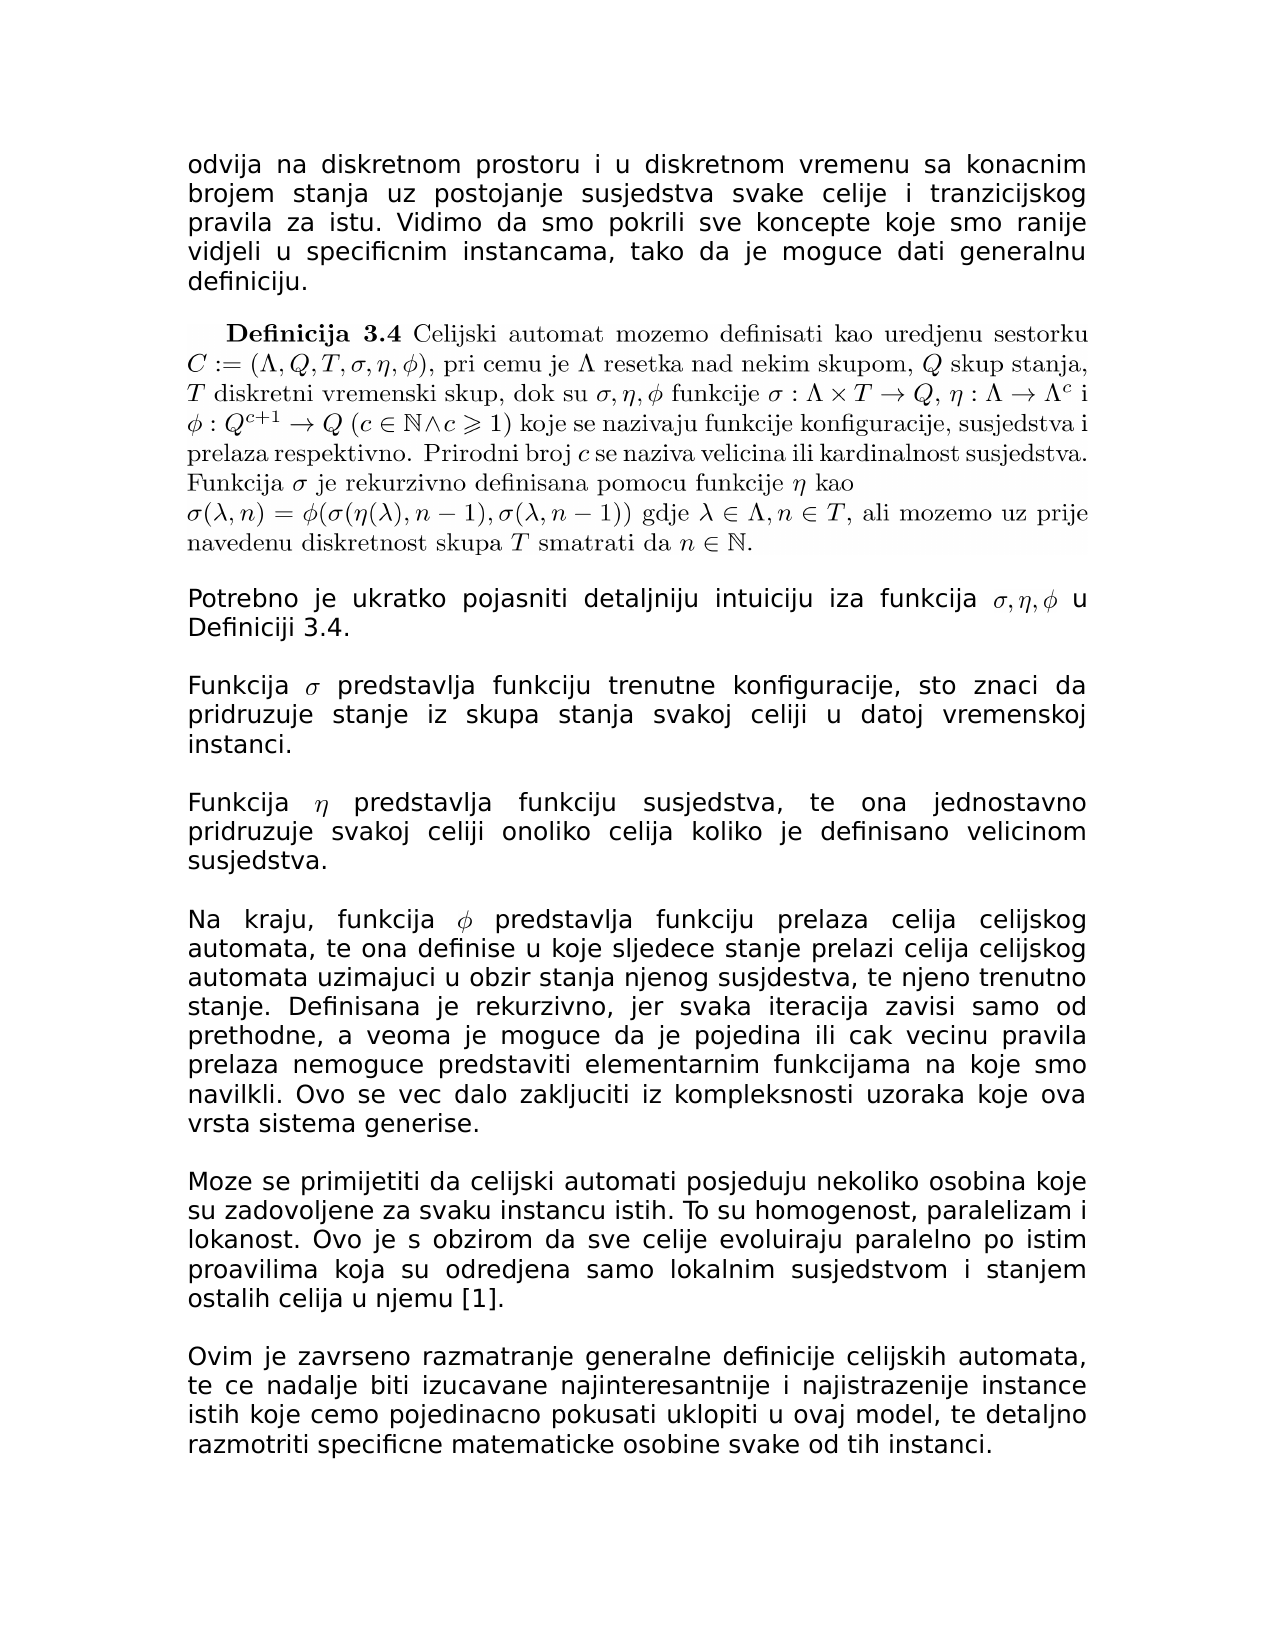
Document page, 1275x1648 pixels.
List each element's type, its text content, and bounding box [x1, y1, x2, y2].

text Funkcija predstavlja funkciju trenutne konfiguracije, sto znaci da pridruzuje stanje iz skupa stanja svakoj celiji u datoj vremenskoj instanci. [187, 671, 1088, 759]
text Na kraju, funkcija predstavlja funkciju prelaza celija celijskog automata, te ona definise u koje sljedece stanje prelazi celija celijskog automata uzimajuci u obzir stanja njenog susjdestva, te njeno trenutno stanje. Definisana je rekurzivno, jer svaka iteracija zavisi samo od prethodne, a veoma je moguce da je pojedina ili cak vecinu pravila prelaza nemoguce predstaviti elementarnim funkcijama na koje smo navilkli. Ovo se vec dalo zakljuciti iz kompleksnosti uzoraka koje ova vrsta sistema generise. [187, 905, 1088, 1138]
picture [994, 589, 1057, 613]
picture [306, 683, 320, 695]
picture [315, 800, 328, 817]
picture [187, 324, 1088, 555]
picture [458, 910, 472, 933]
text Potrebno je ukratko pojasniti detaljniju intuiciju iza funkcija u Definiciji 3.4. [187, 584, 1088, 642]
text Ovim je zavrseno razmatranje generalne definicije celijskih automata, te ce nadalje biti izucavane najinteresantnije i najistrazenije instance istih koje cemo pojedinacno pokusati uklopiti u ovaj model, te detaljno razmotriti specificne matematicke osobine svake od tih instanci. [187, 1342, 1088, 1459]
text Moze se primijetiti da celijski automati posjeduju nekoliko osobina koje su zadovoljene za svaku instancu istih. To su homogenost, paralelizam i lokanost. Ovo je s obzirom da sve celije evoluiraju paralelno po istim proavilima koja su odredjena samo lokalnim susjedstvom i stanjem ostalih celija u njemu [1]. [187, 1167, 1088, 1313]
text Funkcija predstavlja funkciju susjedstva, te ona jednostavno pridruzuje svakoj celiji onoliko celija koliko je definisano velicinom susjedstva. [187, 788, 1088, 876]
text odvija na diskretnom prostoru i u diskretnom vremenu sa konacnim brojem stanja uz postojanje susjedstva svake celije i tranzicijskog pravila za istu. Vidimo da smo pokrili sve koncepte koje smo ranije vidjeli u specificnim instancama, tako da je moguce dati generalnu definiciju. [187, 150, 1088, 296]
